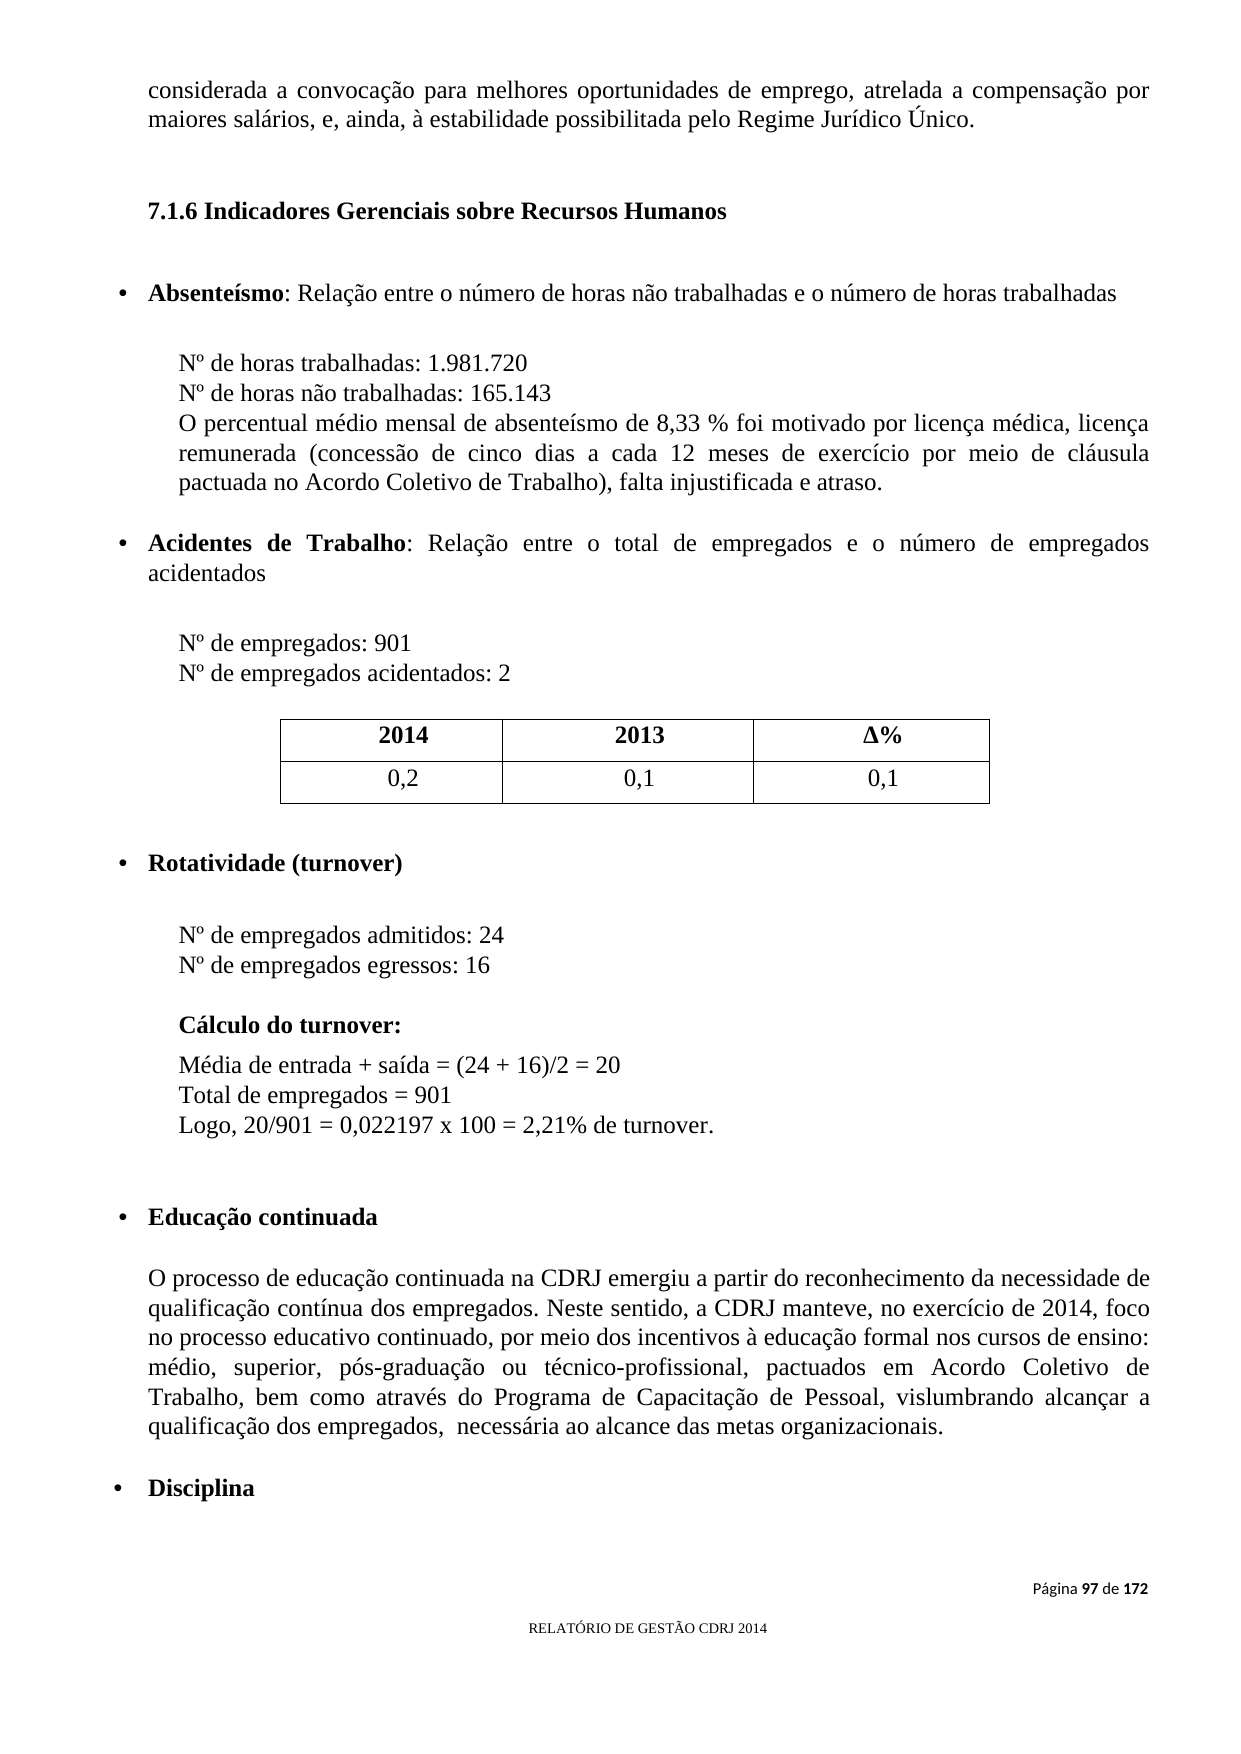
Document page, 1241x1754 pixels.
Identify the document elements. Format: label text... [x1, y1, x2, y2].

list Acidentes de Trabalho: Relação entre o total de empregados e o número de empregados acidentados [118, 528, 1151, 586]
text Nº de horas trabalhadas: 1.981.720 [178, 348, 1151, 377]
text Total de empregados = 901 [178, 1080, 1151, 1109]
text Média de entrada + saída = (24 + 16)/2 = 20 [178, 1051, 1151, 1079]
text O processo de educação continuada na CDRJ emergiu a partir do reconhecimento da necessidade de qualificação contínua dos empregados. Neste sentido, a CDRJ manteve, no exercício de 2014, foco no processo educativo continuado, por meio dos incentivos à educação formal nos cursos de ensino: médio, superior, pós-graduação ou técnico-profissional, pactuados em Acordo Coletivo de Trabalho, bem como através do Programa de Capacitação de Pessoal, vislumbrando alcançar a qualificação dos empregados, necessária ao alcance das metas organizacionais. [148, 1263, 1151, 1440]
text Nº de empregados egressos: 16 [178, 950, 1151, 978]
list Rotatividade (turnover) [118, 848, 1151, 877]
text Nº de empregados acidentados: 2 [178, 658, 1151, 687]
list Educação continuada [118, 1202, 1151, 1231]
list Absenteísmo: Relação entre o número de horas não trabalhadas e o número de horas trabalhadas [118, 278, 1151, 307]
table_cell 0,2 [281, 762, 502, 803]
text Logo, 20/901 = 0,022197 x 100 = 2,21% de turnover. [178, 1110, 1151, 1139]
table_header ∆% [754, 720, 989, 761]
text 7.1.6 Indicadores Gerenciais sobre Recursos Humanos [147, 196, 1151, 225]
text Nº de horas não trabalhadas: 165.143 [178, 378, 1151, 407]
text considerada a convocação para melhores oportunidades de emprego, atrelada a compensação por maiores salários, e, ainda, à estabilidade possibilitada pelo Regime Jurídico Único. [148, 75, 1151, 133]
text Nº de empregados admitidos: 24 [178, 920, 1151, 948]
text O percentual médio mensal de absenteísmo de 8,33 % foi motivado por licença médica, licença remunerada (concessão de cinco dias a cada 12 meses de exercício por meio de cláusula pactuada no Acordo Coletivo de Trabalho), falta injustificada e atraso. [178, 408, 1151, 496]
text Nº de empregados: 901 [178, 628, 1151, 657]
text Cálculo do turnover: [178, 1010, 1151, 1039]
table_header 2013 [503, 720, 753, 761]
list Disciplina [113, 1473, 1151, 1501]
table_header 2014 [281, 720, 502, 761]
table_cell 0,1 [503, 762, 753, 803]
table_cell 0,1 [754, 762, 989, 803]
